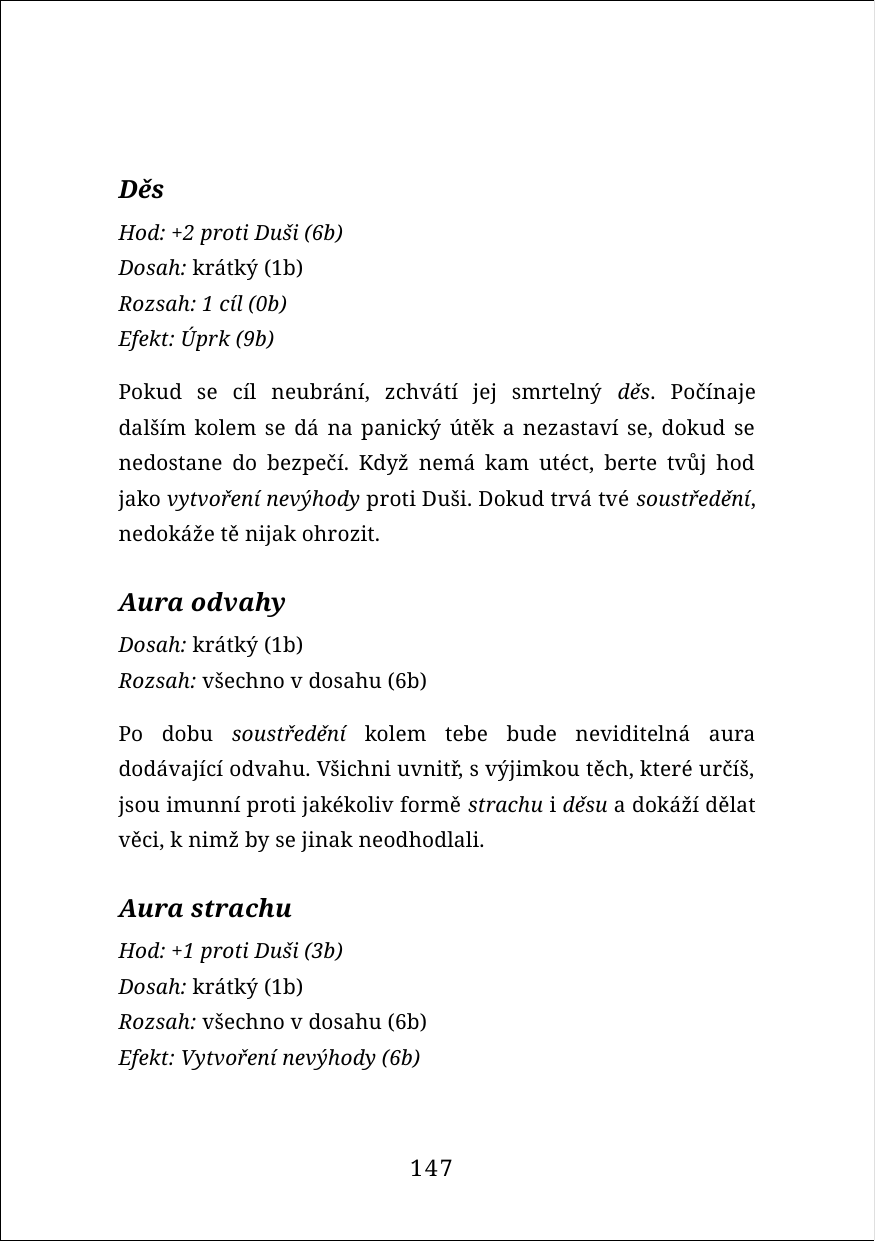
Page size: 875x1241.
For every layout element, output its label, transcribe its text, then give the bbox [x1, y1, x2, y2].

text Hod: +2 proti Duši (6b) Dosah: krátký (1b) Rozsah: 1 cíl (0b) Efekt: Úprk (9b) [118, 218, 756, 353]
subtitle Aura strachu [118, 891, 756, 925]
text Po dobu soustředění kolem tebe bude neviditelná aura dodávající odvahu. Všichni uvnitř, s výjimkou těch, které určíš, jsou imunní proti jakékoliv formě strachu i děsu a dokáží dělat věci, k nimž by se jinak neodhodlali. [118, 719, 756, 854]
text Hod: +1 proti Duši (3b) Dosah: krátký (1b) Rozsah: všechno v dosahu (6b) Efekt: Vytvoření nevýhody (6b) [118, 936, 756, 1071]
subtitle Aura odvahy [118, 584, 756, 618]
text Dosah: krátký (1b) Rozsah: všechno v dosahu (6b) [118, 630, 756, 694]
subtitle Děs [118, 172, 756, 206]
text Pokud se cíl neubrání, zchvátí jej smrtelný děs. Počínaje dalším kolem se dá na panický útěk a nezastaví se, dokud se nedostane do bezpečí. Když nemá kam utéct, berte tvůj hod jako vytvoření nevýhody proti Duši. Dokud trvá tvé soustředění, nedokáže tě nijak ohrozit. [118, 377, 756, 548]
